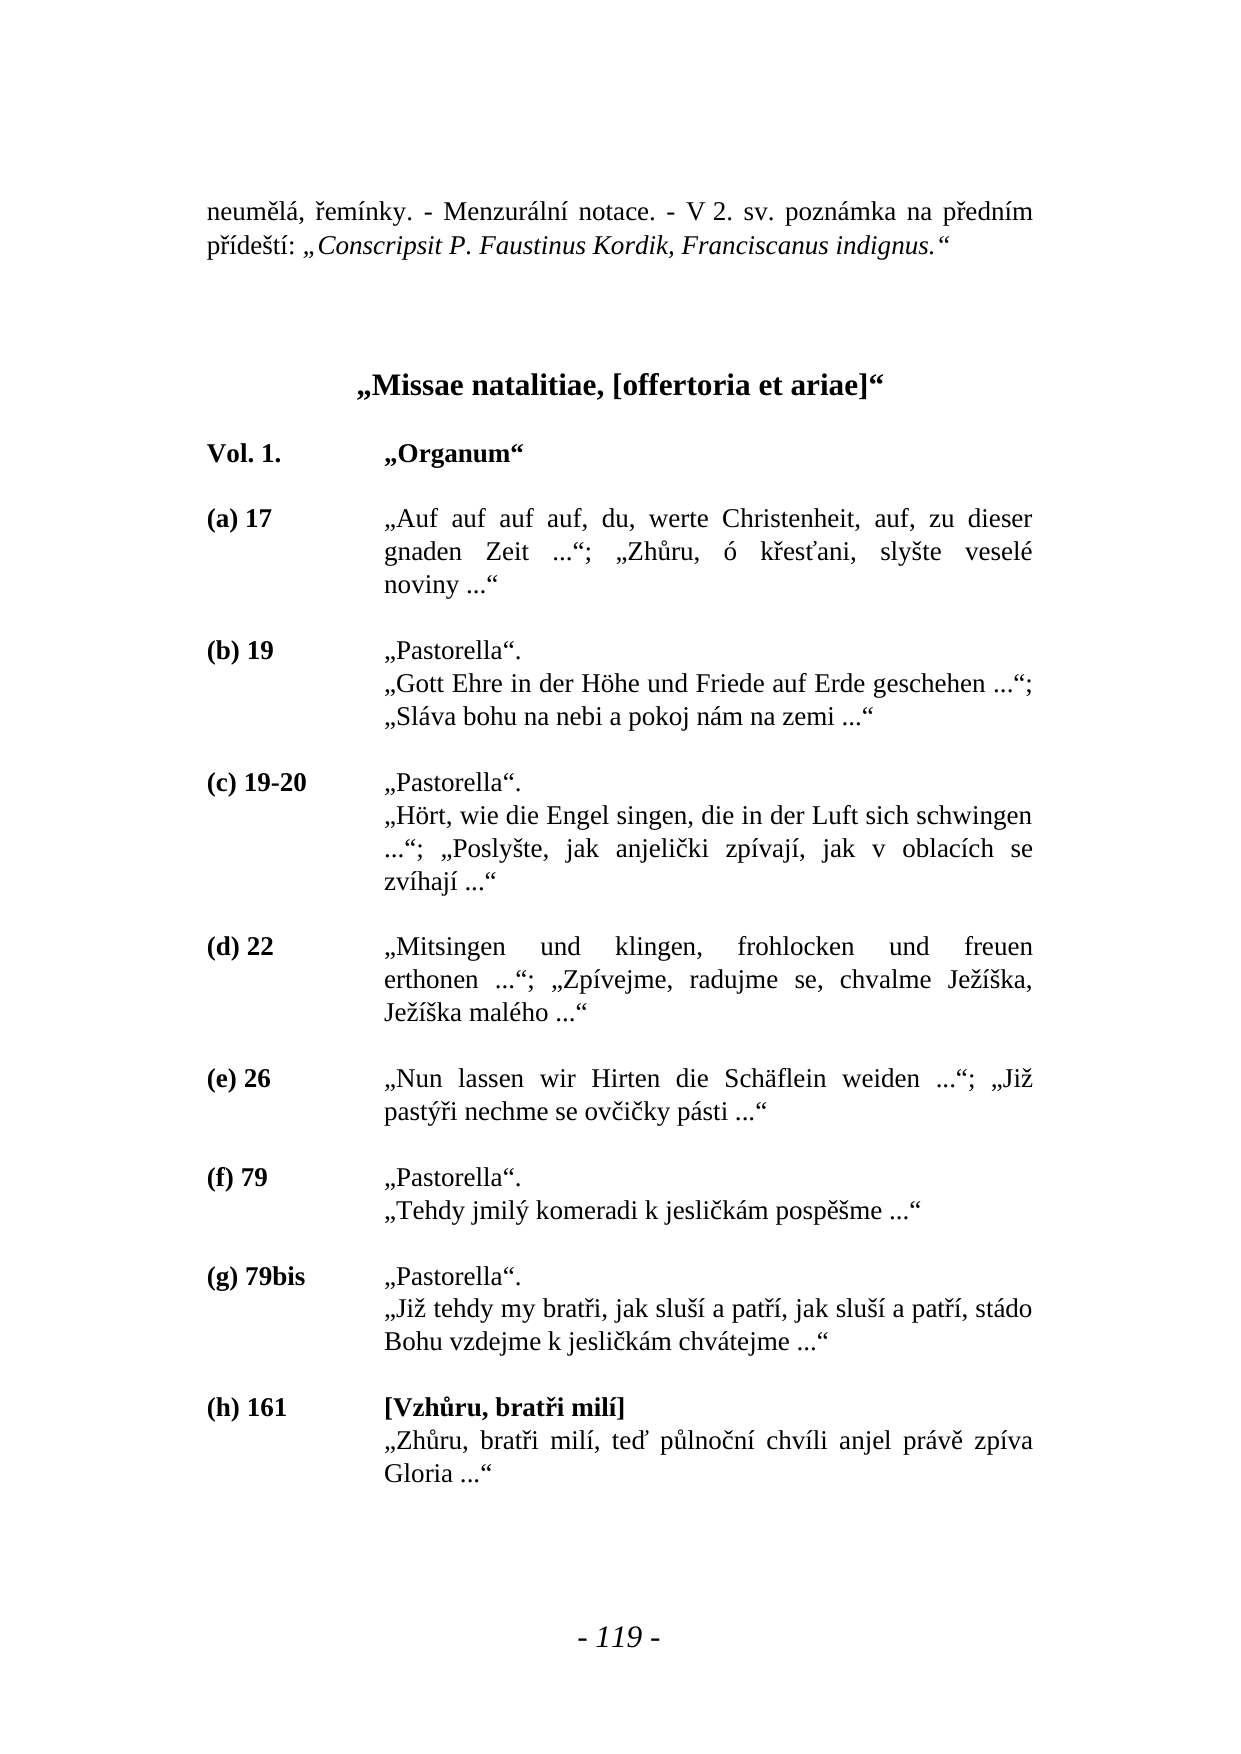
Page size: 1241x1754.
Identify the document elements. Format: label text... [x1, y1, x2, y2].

text (a) 17 „Auf auf auf auf, du, werte Christenheit, auf, zu dieser gnaden Zeit ...“; „Zhůru, ó křesťani, slyšte veselé noviny ...“ [207, 502, 1033, 599]
text (c) 19-20 „Pastorella“. [207, 766, 1033, 797]
text „Missae natalitiae, [offertoria et ariae]“ [207, 366, 1033, 402]
text (f) 79 „Pastorella“. [207, 1161, 1033, 1192]
text (h) 161 [Vzhůru, bratři milí] [207, 1391, 1033, 1422]
text „Tehdy jmilý komeradi k jesličkám pospěšme ...“ [384, 1194, 1033, 1225]
text „Zhůru, bratři milí, teď půlnoční chvíli anjel právě zpíva Gloria ...“ [384, 1424, 1033, 1488]
text (d) 22 „Mitsingen und klingen, frohlocken und freuen erthonen ...“; „Zpívejme, radujme se, chvalme Ježíška, Ježíška malého ...“ [207, 930, 1033, 1027]
text „Gott Ehre in der Höhe und Friede auf Erde geschehen ...“; „Sláva bohu na nebi a pokoj nám na zemi ...“ [384, 667, 1033, 731]
text „Již tehdy my bratři, jak sluší a patří, jak sluší a patří, stádo Bohu vzdejme k jesličkám chvátejme ...“ [384, 1292, 1033, 1357]
text (g) 79bis „Pastorella“. [207, 1259, 1033, 1291]
text neumělá, řemínky. - Menzurální notace. - V 2. sv. poznámka na předním přídeští: „Conscripsit P. Faustinus Kordik, Franciscanus indignus.“ [207, 195, 1033, 260]
text „Hört, wie die Engel singen, die in der Luft sich schwingen ...“; „Poslyšte, jak anjelički zpívají, jak v oblacích se zvíhají ...“ [384, 799, 1033, 896]
text Vol. 1. „Organum“ [207, 437, 1033, 468]
text (b) 19 „Pastorella“. [207, 634, 1033, 665]
text (e) 26 „Nun lassen wir Hirten die Schäflein weiden ...“; „Již pastýři nechme se ovčičky pásti ...“ [207, 1062, 1033, 1126]
